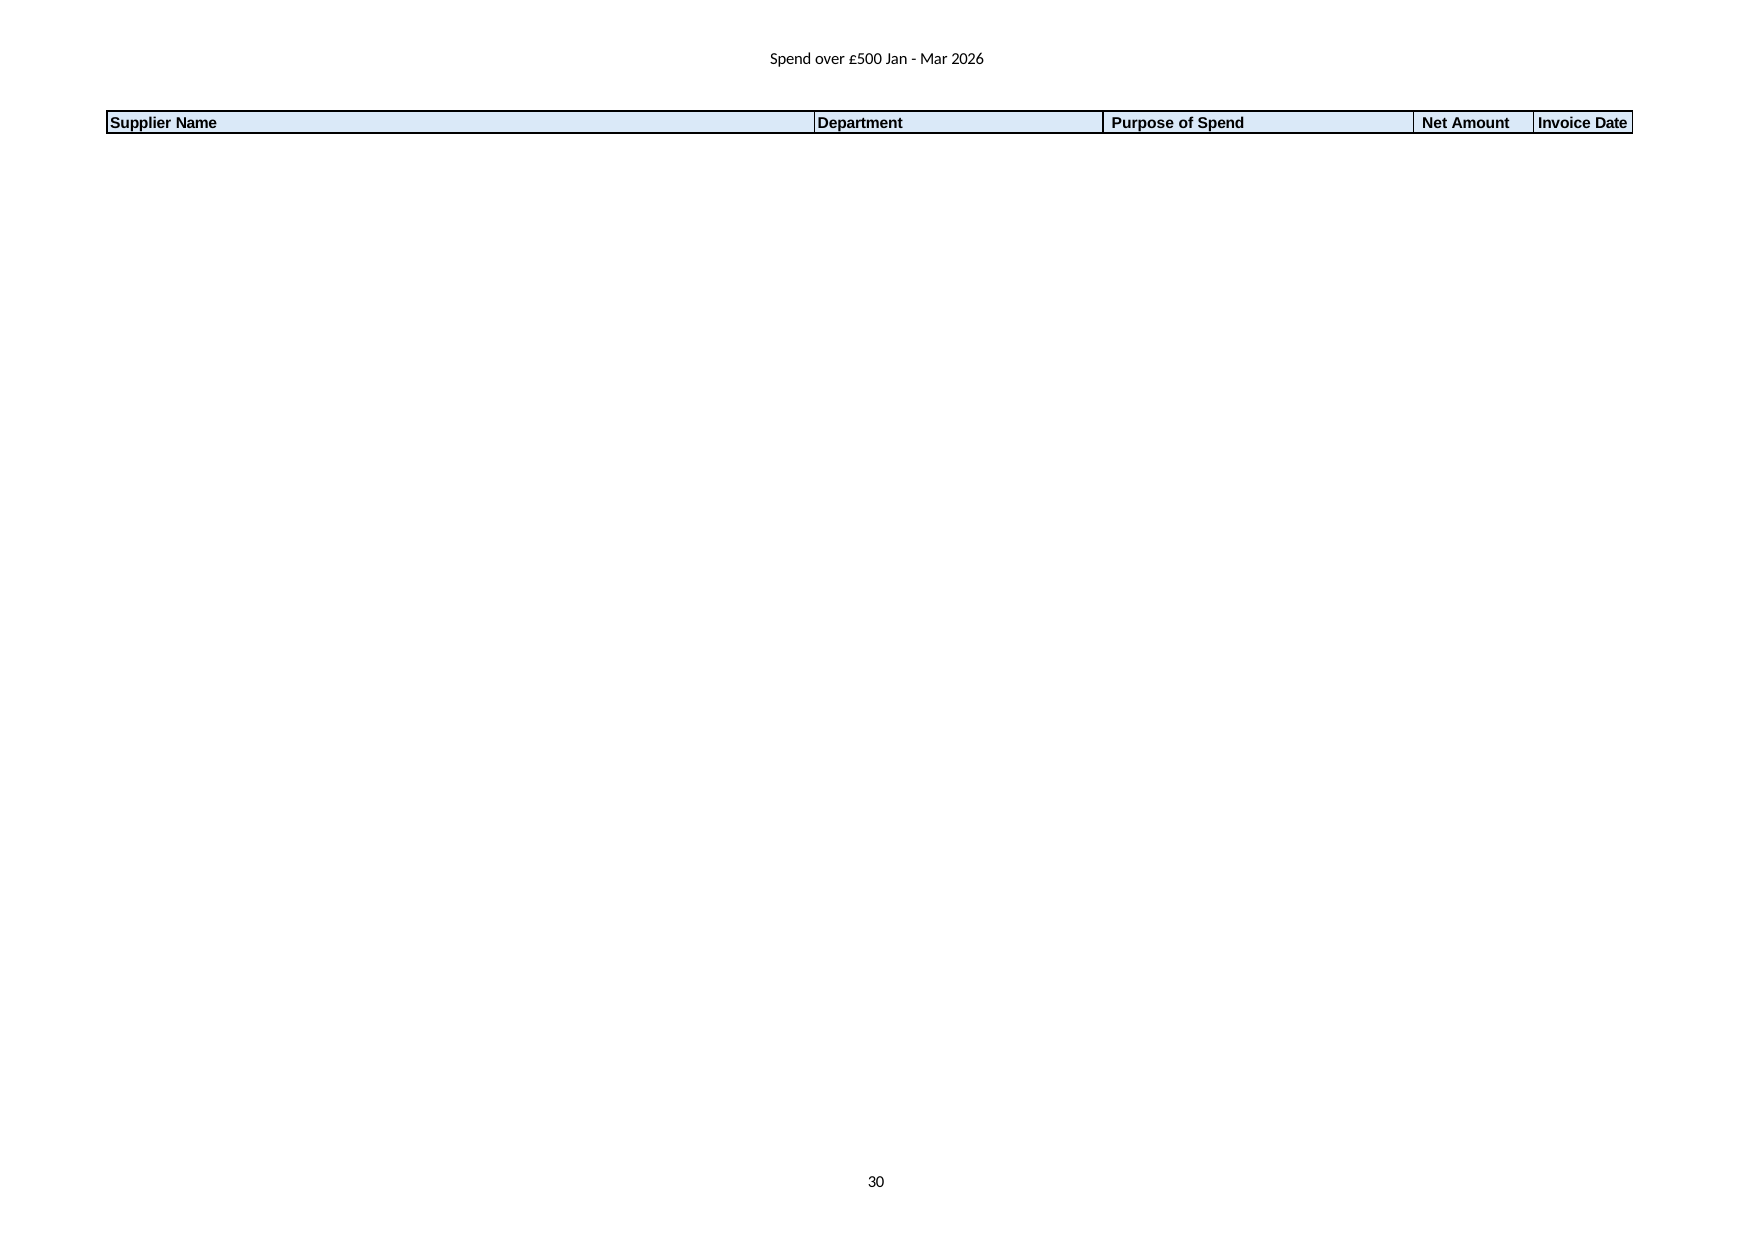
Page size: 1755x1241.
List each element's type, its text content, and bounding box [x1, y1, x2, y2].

table_header Net Amount [1414, 112, 1533, 132]
table_header Department [815, 112, 1102, 132]
table_header Purpose of Spend [1104, 112, 1413, 132]
table_header Invoice Date [1534, 112, 1632, 132]
table_header Supplier Name [108, 112, 814, 132]
